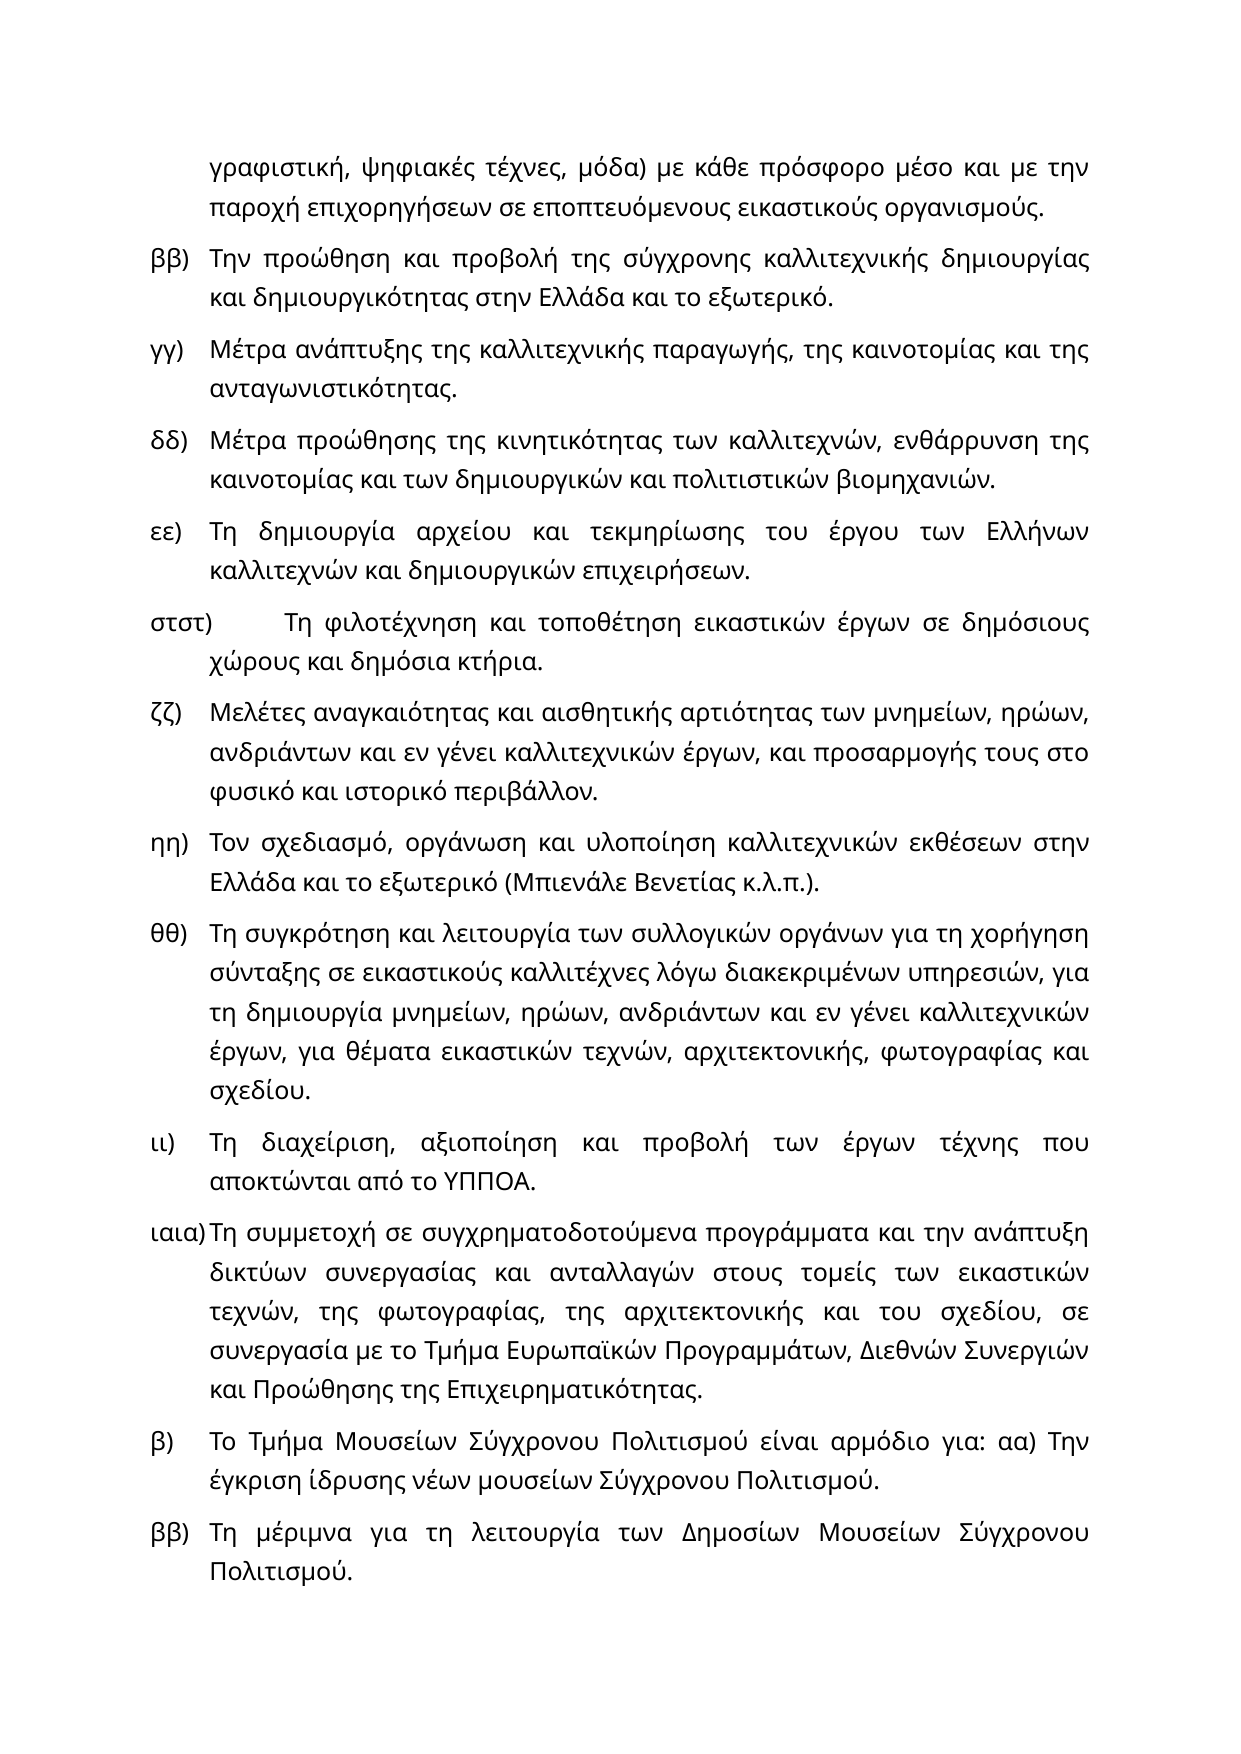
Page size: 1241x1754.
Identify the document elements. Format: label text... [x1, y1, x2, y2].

list ιαια) Τη συμμετοχή σε συγχρηματοδοτούμενα προγράμματα και την ανάπτυξη δικτύων συνεργασίας και ανταλλαγών στους τομείς των εικαστικών τεχνών, της φωτογραφίας, της αρχιτεκτονικής και του σχεδίου, σε συνεργασία με το Τμήμα Ευρωπαϊκών Προγραμμάτων, Διεθνών Συνεργιών και Προώθησης της Επιχειρηματικότητας. [150, 1215, 1090, 1406]
list γγ) Μέτρα ανάπτυξης της καλλιτεχνικής παραγωγής, της καινοτομίας και της ανταγωνιστικότητας. [150, 332, 1090, 405]
list ιι) Τη διαχείριση, αξιοποίηση και προβολή των έργων τέχνης που αποκτώνται από το ΥΠΠΟΑ. [150, 1124, 1090, 1197]
list ββ) Τη μέριμνα για τη λειτουργία των Δημοσίων Μουσείων Σύγχρονου Πολιτισμού. [150, 1514, 1090, 1587]
list δδ) Μέτρα προώθησης της κινητικότητας των καλλιτεχνών, ενθάρρυνση της καινοτομίας και των δημιουργικών και πολιτιστικών βιομηχανιών. [150, 422, 1090, 496]
list γραφιστική, ψηφιακές τέχνες, μόδα) με κάθε πρόσφορο μέσο και με την παροχή επιχορηγήσεων σε εποπτευόμενους εικαστικούς οργανισμούς. [150, 150, 1090, 223]
list ββ) Την προώθηση και προβολή της σύγχρονης καλλιτεχνικής δημιουργίας και δημιουργικότητας στην Ελλάδα και το εξωτερικό. [150, 241, 1090, 314]
list β) Το Τμήμα Μουσείων Σύγχρονου Πολιτισμού είναι αρμόδιο για: αα) Την έγκριση ίδρυσης νέων μουσείων Σύγχρονου Πολιτισμού. [150, 1423, 1090, 1497]
list ζζ) Μελέτες αναγκαιότητας και αισθητικής αρτιότητας των μνημείων, ηρώων, ανδριάντων και εν γένει καλλιτεχνικών έργων, και προσαρμογής τους στο φυσικό και ιστορικό περιβάλλον. [150, 695, 1090, 807]
list θθ) Τη συγκρότηση και λειτουργία των συλλογικών οργάνων για τη χορήγηση σύνταξης σε εικαστικούς καλλιτέχνες λόγω διακεκριμένων υπηρεσιών, για τη δημιουργία μνημείων, ηρώων, ανδριάντων και εν γένει καλλιτεχνικών έργων, για θέματα εικαστικών τεχνών, αρχιτεκτονικής, φωτογραφίας και σχεδίου. [150, 916, 1090, 1107]
list στστ) Τη φιλοτέχνηση και τοποθέτηση εικαστικών έργων σε δημόσιους χώρους και δημόσια κτήρια. [150, 604, 1090, 677]
list ηη) Τον σχεδιασμό, οργάνωση και υλοποίηση καλλιτεχνικών εκθέσεων στην Ελλάδα και το εξωτερικό (Μπιενάλε Βενετίας κ.λ.π.). [150, 825, 1090, 898]
list εε) Τη δημιουργία αρχείου και τεκμηρίωσης του έργου των Ελλήνων καλλιτεχνών και δημιουργικών επιχειρήσεων. [150, 513, 1090, 587]
